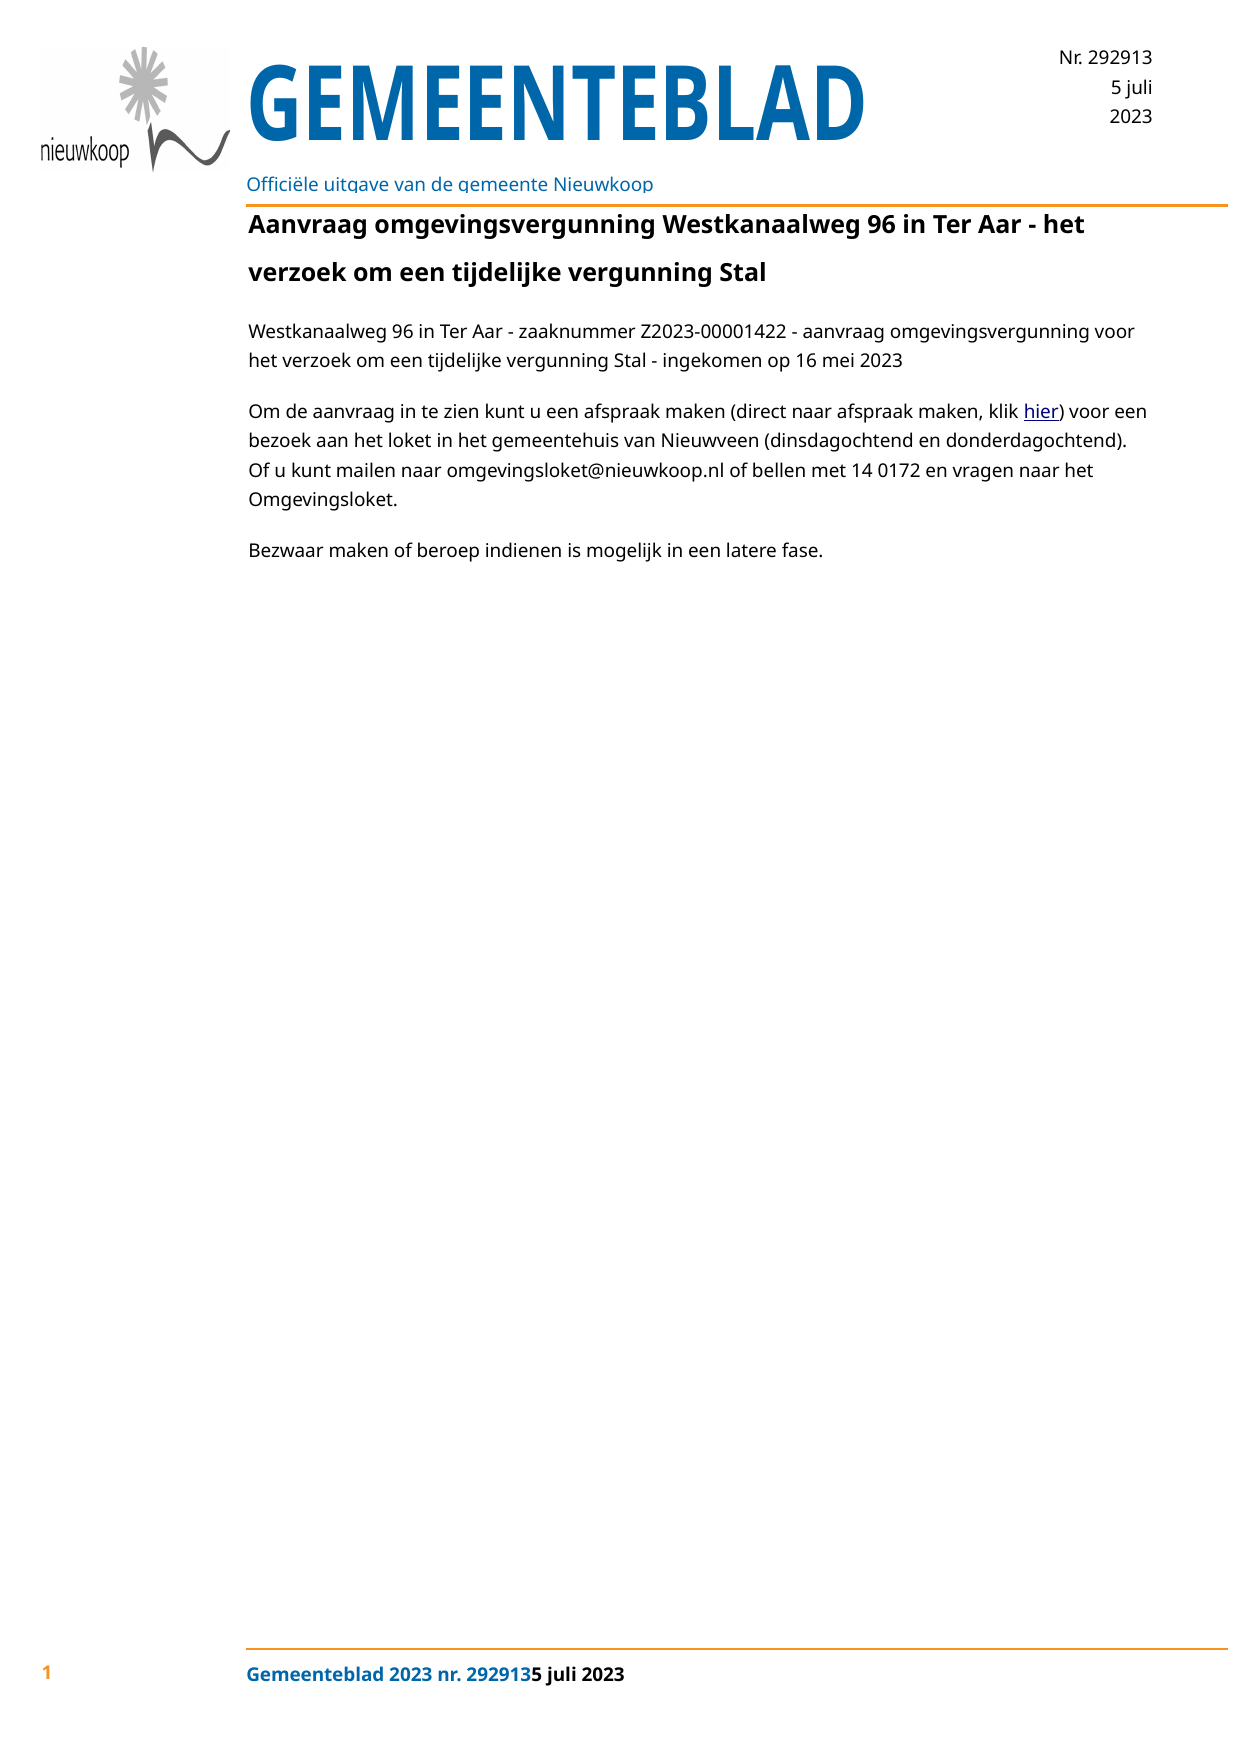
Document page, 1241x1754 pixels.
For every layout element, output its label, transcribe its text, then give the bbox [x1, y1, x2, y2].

text Om de aanvraag in te zien kunt u een afspraak maken (direct naar afspraak maken, klik hier) voor een bezoek aan het loket in het gemeentehuis van Nieuwveen (dinsdagochtend en donderdagochtend). Of u kunt mailen naar omgevingsloket@nieuwkoop.nl of bellen met 14 0172 en vragen naar het Omgevingsloket. [248, 398, 1152, 512]
text Aanvraag omgevingsvergunning Westkanaalweg 96 in Ter Aar - het verzoek om een tijdelijke vergunning Stal [248, 207, 1152, 288]
text Westkanaalweg 96 in Ter Aar - zaaknummer Z2023-00001422 - aanvraag omgevingsvergunning voor het verzoek om een tijdelijke vergunning Stal - ingekomen op 16 mei 2023 [248, 318, 1152, 373]
text Bezwaar maken of beroep indienen is mogelijk in een latere fase. [248, 537, 1152, 563]
picture [41, 47, 231, 172]
